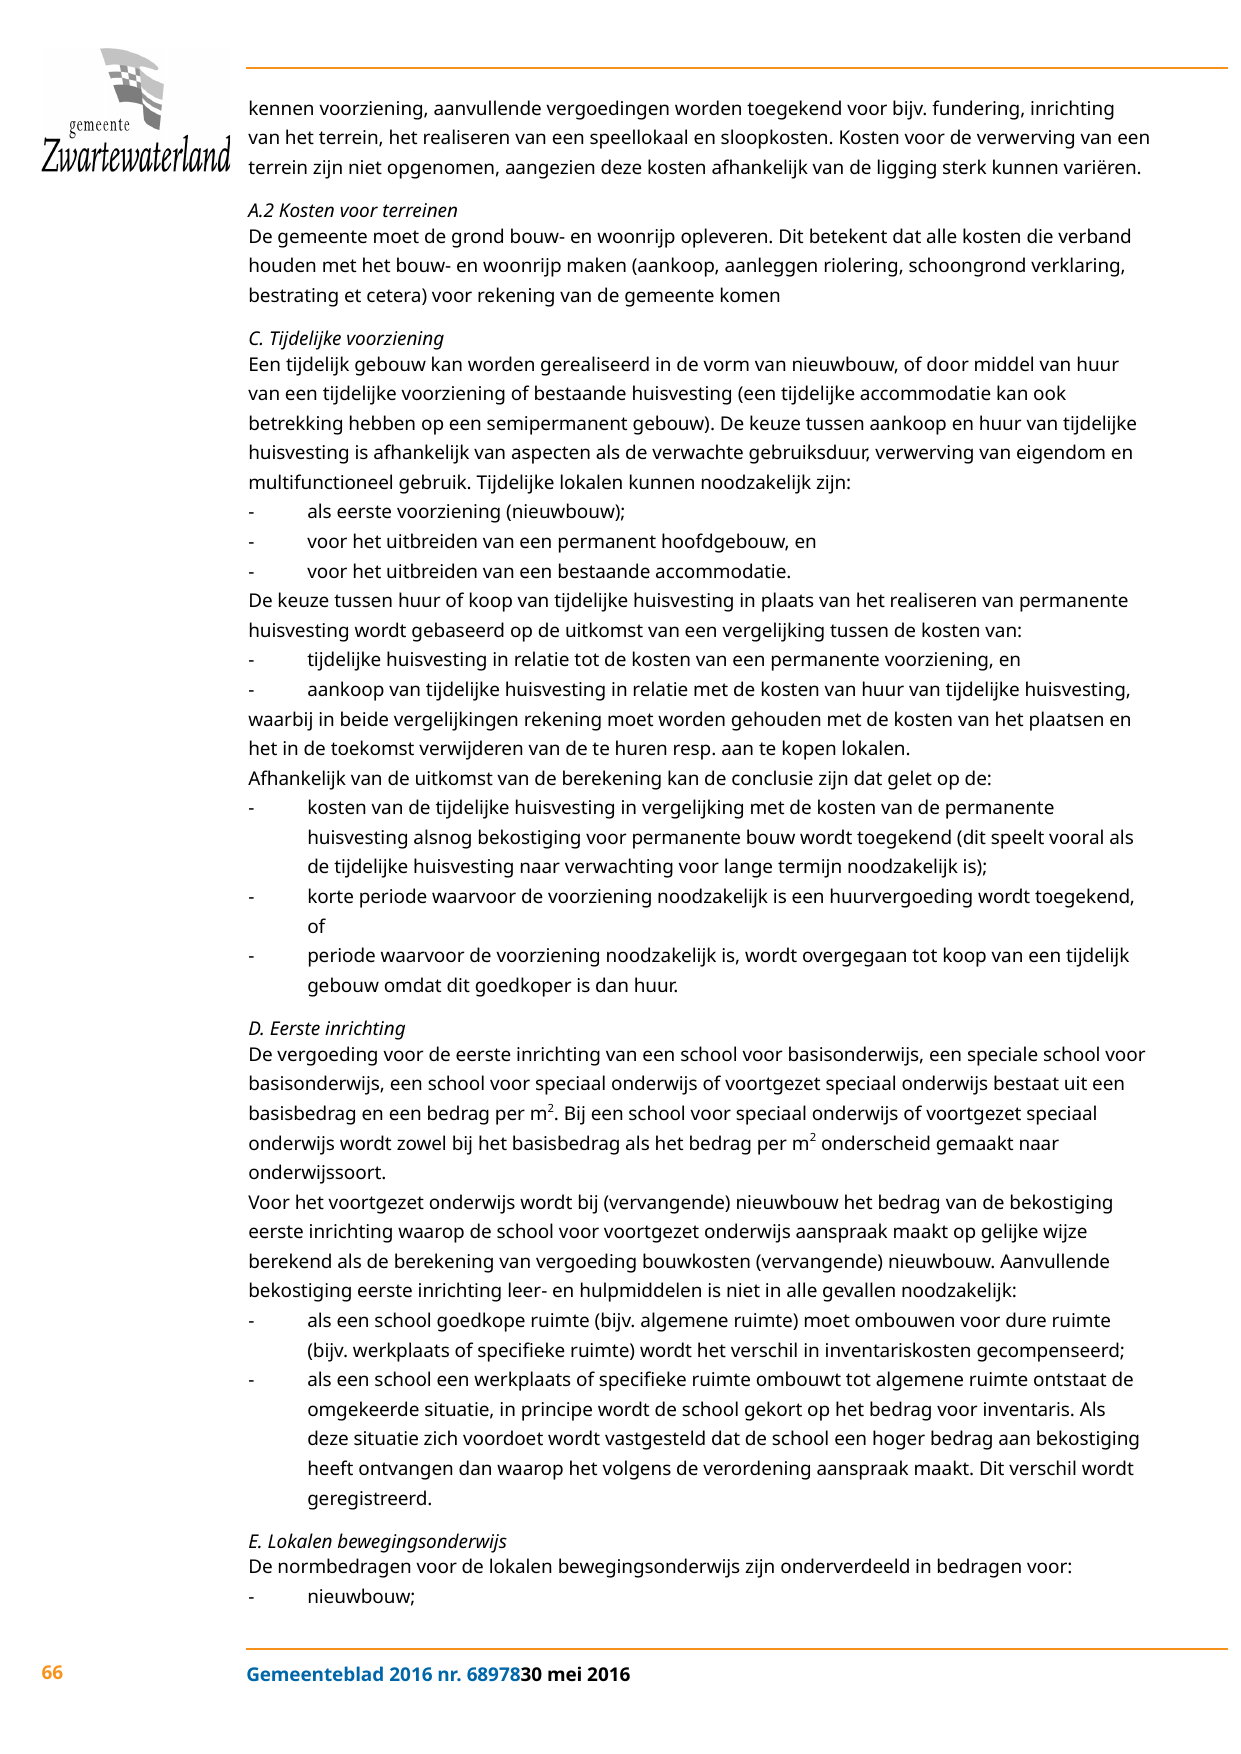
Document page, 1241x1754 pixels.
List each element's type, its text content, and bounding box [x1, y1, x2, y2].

text Afhankelijk van de uitkomst van de berekening kan de conclusie zijn dat gelet op de: [248, 765, 1152, 791]
list periode waarvoor de voorziening noodzakelijk is, wordt overgegaan tot koop van een tijdelijk gebouw omdat dit goedkoper is dan huur. [248, 942, 1152, 998]
text De vergoeding voor de eerste inrichting van een school voor basisonderwijs, een speciale school voor basisonderwijs, een school voor speciaal onderwijs of voortgezet speciaal onderwijs bestaat uit een basisbedrag en een bedrag per m2. Bij een school voor speciaal onderwijs of voortgezet speciaal onderwijs wordt zowel bij het basisbedrag als het bedrag per m2 onderscheid gemaakt naar onderwijssoort. [248, 1041, 1152, 1185]
text De keuze tussen huur of koop van tijdelijke huisvesting in plaats van het realiseren van permanente huisvesting wordt gebaseerd op de uitkomst van een vergelijking tussen de kosten van: [248, 587, 1152, 643]
list als een school een werkplaats of specifieke ruimte ombouwt tot algemene ruimte ontstaat de omgekeerde situatie, in principe wordt de school gekort op het bedrag voor inventaris. Als deze situatie zich voordoet wordt vastgesteld dat de school een hoger bedrag aan bekostiging heeft ontvangen dan waarop het volgens de verordening aanspraak maakt. Dit verschil wordt geregistreerd. [248, 1366, 1152, 1510]
list voor het uitbreiden van een permanent hoofdgebouw, en [248, 528, 1152, 554]
text D. Eerste inrichting [248, 1015, 1152, 1041]
text A.2 Kosten voor terreinen [248, 197, 1152, 223]
text kennen voorziening, aanvullende vergoedingen worden toegekend voor bijv. fundering, inrichting van het terrein, het realiseren van een speellokaal en sloopkosten. Kosten voor de verwerving van een terrein zijn niet opgenomen, aangezien deze kosten afhankelijk van de ligging sterk kunnen variëren. [248, 95, 1152, 180]
list als een school goedkope ruimte (bijv. algemene ruimte) moet ombouwen voor dure ruimte (bijv. werkplaats of specifieke ruimte) wordt het verschil in inventariskosten gecompenseerd; [248, 1307, 1152, 1362]
text C. Tijdelijke voorziening [248, 325, 1152, 351]
text Voor het voortgezet onderwijs wordt bij (vervangende) nieuwbouw het bedrag van de bekostiging eerste inrichting waarop de school voor voortgezet onderwijs aanspraak maakt op gelijke wijze berekend als de berekening van vergoeding bouwkosten (vervangende) nieuwbouw. Aanvullende bekostiging eerste inrichting leer- en hulpmiddelen is niet in alle gevallen noodzakelijk: [248, 1189, 1152, 1303]
text E. Lokalen bewegingsonderwijs [248, 1528, 1152, 1553]
list voor het uitbreiden van een bestaande accommodatie. [248, 558, 1152, 584]
list als eerste voorziening (nieuwbouw); [248, 499, 1152, 524]
text De gemeente moet de grond bouw- en woonrijp opleveren. Dit betekent dat alle kosten die verband houden met het bouw- en woonrijp maken (aankoop, aanleggen riolering, schoongrond verklaring, bestrating et cetera) voor rekening van de gemeente komen [248, 223, 1152, 308]
list korte periode waarvoor de voorziening noodzakelijk is een huurvergoeding wordt toegekend, of [248, 883, 1152, 939]
text Een tijdelijk gebouw kan worden gerealiseerd in de vorm van nieuwbouw, of door middel van huur van een tijdelijke voorziening of bestaande huisvesting (een tijdelijke accommodatie kan ook betrekking hebben op een semipermanent gebouw). De keuze tussen aankoop en huur van tijdelijke huisvesting is afhankelijk van aspecten als de verwachte gebruiksduur, verwerving van eigendom en multifunctioneel gebruik. Tijdelijke lokalen kunnen noodzakelijk zijn: [248, 351, 1152, 495]
picture [41, 47, 231, 172]
text waarbij in beide vergelijkingen rekening moet worden gehouden met de kosten van het plaatsen en het in de toekomst verwijderen van de te huren resp. aan te kopen lokalen. [248, 706, 1152, 761]
list aankoop van tijdelijke huisvesting in relatie met de kosten van huur van tijdelijke huisvesting, [248, 676, 1152, 702]
text De normbedragen voor de lokalen bewegingsonderwijs zijn onderverdeeld in bedragen voor: [248, 1553, 1152, 1579]
list kosten van de tijdelijke huisvesting in vergelijking met de kosten van de permanente huisvesting alsnog bekostiging voor permanente bouw wordt toegekend (dit speelt vooral als de tijdelijke huisvesting naar verwachting voor lange termijn noodzakelijk is); [248, 794, 1152, 879]
list nieuwbouw; [248, 1583, 1152, 1609]
list tijdelijke huisvesting in relatie tot de kosten van een permanente voorziening, en [248, 647, 1152, 672]
